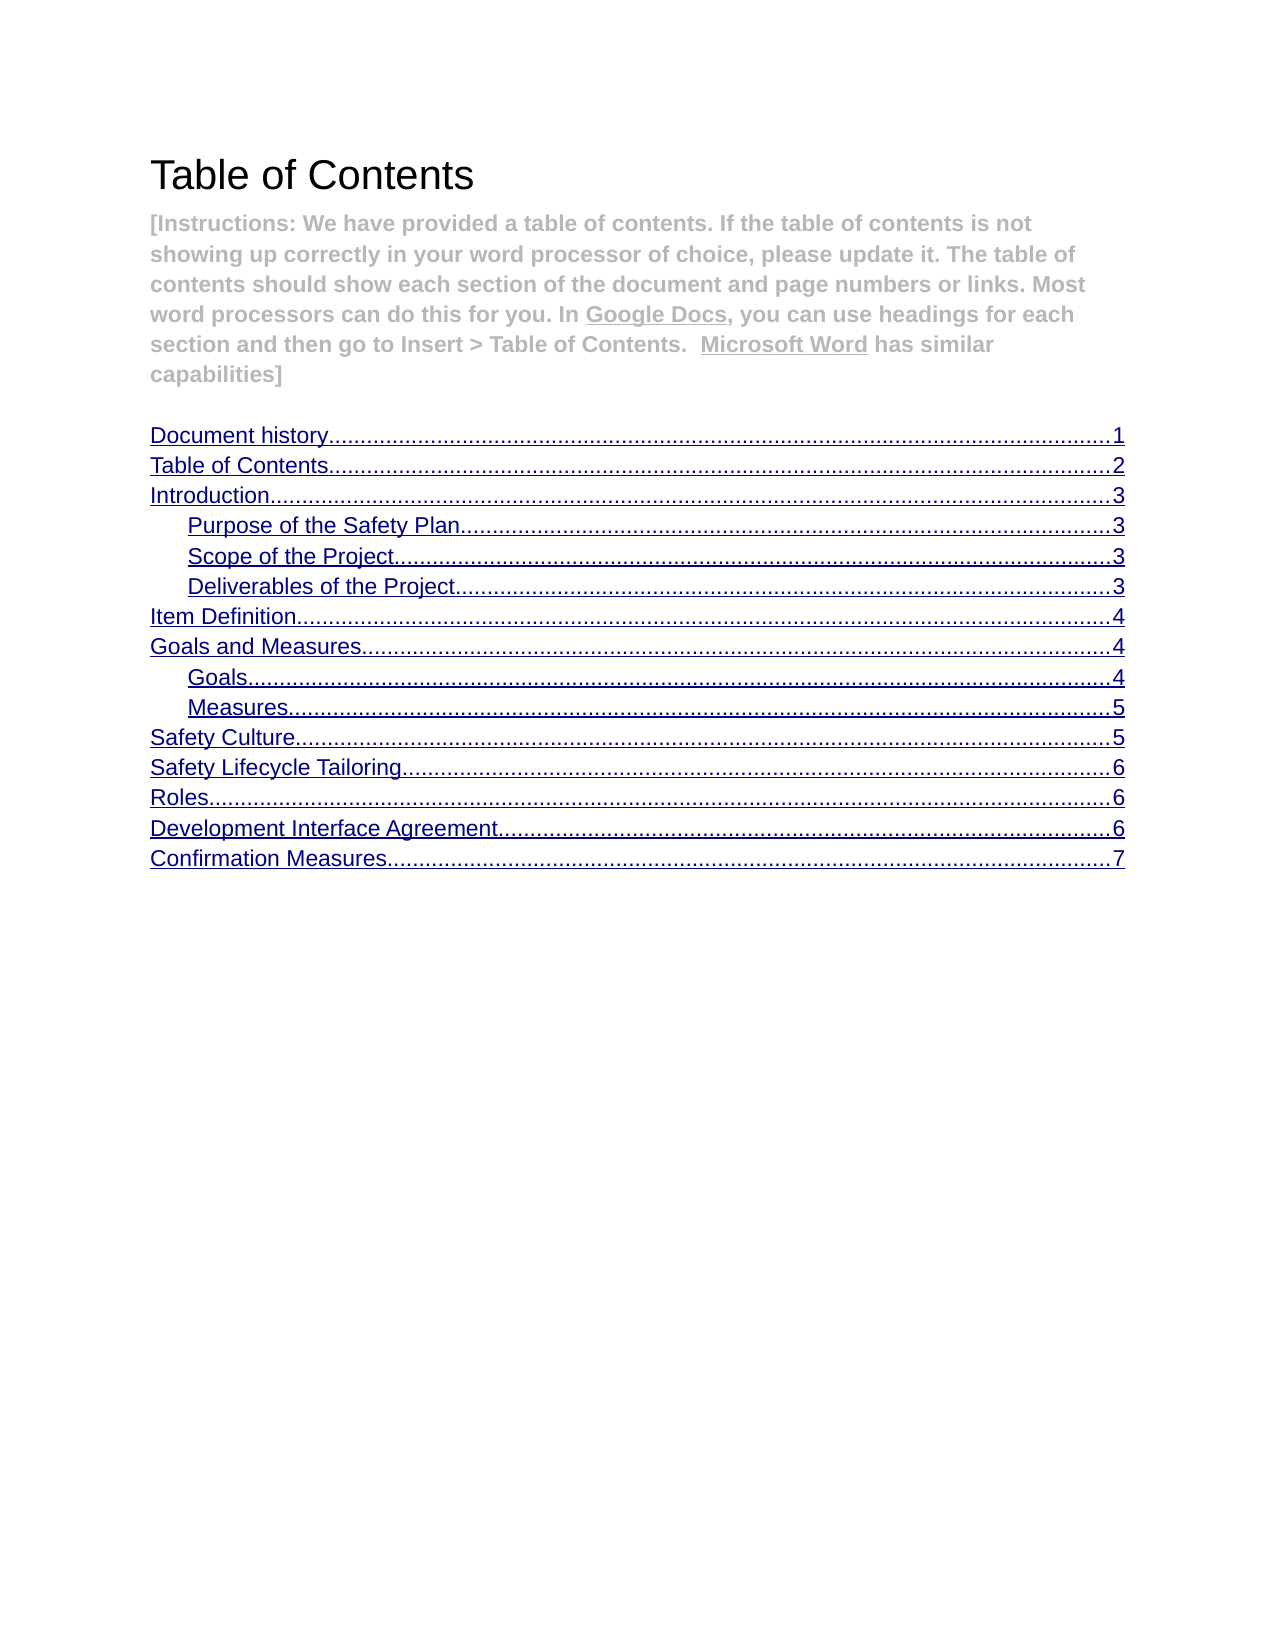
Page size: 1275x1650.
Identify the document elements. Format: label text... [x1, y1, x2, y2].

text Document history 1 [150, 422, 1125, 445]
text Measures 5 [150, 694, 1125, 720]
text Safety Lifecycle Tailoring 6 [150, 754, 1125, 777]
text Deliverables of the Project 3 [150, 573, 1125, 599]
text Scope of the Project 3 [150, 543, 1125, 569]
text Goals and Measures 4 [150, 633, 1125, 656]
text Development Interface Agreement 6 [150, 814, 1125, 837]
subtitle Table of Contents [150, 150, 1125, 198]
text Confirmation Measures 7 [150, 845, 1125, 868]
text Purpose of the Safety Plan 3 [150, 512, 1125, 539]
text Introduction 3 [150, 482, 1125, 505]
text Safety Culture 5 [150, 724, 1125, 747]
text Item Definition 4 [150, 603, 1125, 626]
text [Instructions: We have provided a table of contents. If the table of contents is not showing up correctly in your word processor of choice, please update it. The table of contents should show each section of the document and page numbers or links. Most word processors can do this for you. In Google Docs, you can use headings for each section and then go to Insert > Table of Contents. Microsoft Word has similar capabilities] [150, 210, 1125, 388]
text Roles 6 [150, 784, 1125, 807]
text Table of Contents 2 [150, 452, 1125, 475]
text Goals 4 [150, 663, 1125, 690]
